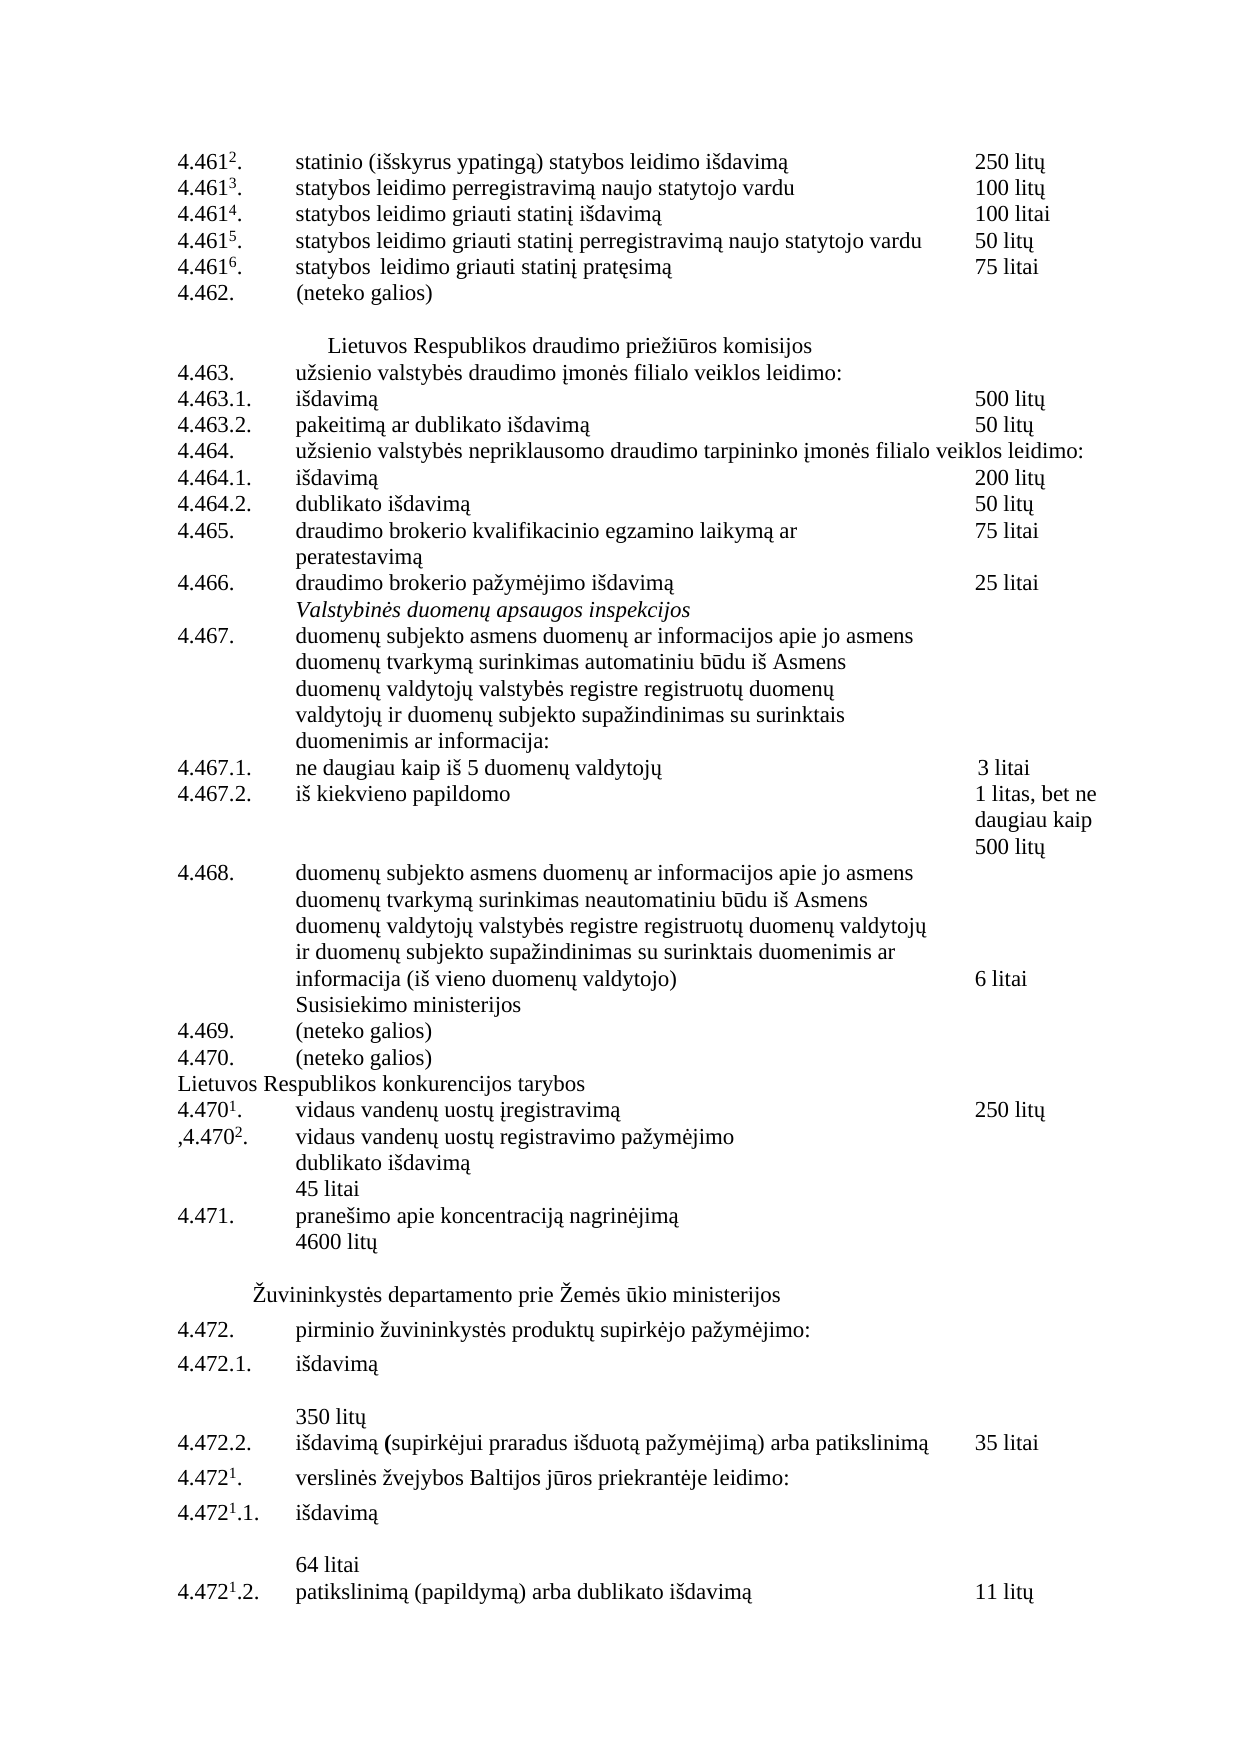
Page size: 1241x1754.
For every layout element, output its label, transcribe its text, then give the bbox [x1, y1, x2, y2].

text 4.4701. vidaus vandenų uostų įregistravimą 250 litų [177, 1096, 1122, 1123]
text 4.4721.1. išdavimą 64 litai [177, 1499, 856, 1578]
text 4.467.2. iš kiekvieno papildomo 1 litas, bet ne daugiau kaip 500 litų [177, 780, 1122, 859]
text dublikato išdavimą 45 litai [177, 1149, 945, 1202]
text 4.467.1. ne daugiau kaip iš 5 duomenų valdytojų 3 litai [177, 754, 1122, 780]
text 4.466. draudimo brokerio pažymėjimo išdavimą 25 litai [177, 569, 1122, 596]
text 4.463. užsienio valstybės draudimo įmonės filialo veiklos leidimo: [177, 358, 1122, 385]
text 4.464. užsienio valstybės nepriklausomo draudimo tarpininko įmonės filialo veiklos leidimo: [177, 438, 1122, 464]
text informacija (iš vieno duomenų valdytojo) 6 litai [177, 965, 1122, 991]
text 4.471. pranešimo apie koncentraciją nagrinėjimą 4600 litų [177, 1202, 945, 1254]
text 4.464.2. dublikato išdavimą 50 litų [177, 490, 1122, 517]
text 4.4616. statybos leidimo griauti statinį pratęsimą 75 litai [177, 253, 1122, 279]
text 4.4721.2. patikslinimą (papildymą) arba dublikato išdavimą 11 litų [177, 1578, 1122, 1604]
text 4.4612. statinio (išskyrus ypatingą) statybos leidimo išdavimą 250 litų [177, 148, 1122, 174]
text 4.463.1. išdavimą 500 litų [177, 385, 1122, 411]
text 4.472.1. išdavimą 350 litų [177, 1350, 856, 1429]
text ,4.4702. vidaus vandenų uostų registravimo pažymėjimo [177, 1123, 1122, 1149]
text 4.464.1. išdavimą 200 litų [177, 464, 1122, 490]
text Valstybinės duomenų apsaugos inspekcijos [177, 596, 916, 622]
text 4.468. duomenų subjekto asmens duomenų ar informacijos apie jo asmens [177, 859, 1122, 886]
text Susisiekimo ministerijos [177, 991, 1122, 1017]
text 4.4614. statybos leidimo griauti statinį išdavimą 100 litai [177, 200, 1122, 227]
text ir duomenų subjekto supažindinimas su surinktais duomenimis ar [177, 938, 1122, 965]
text 4.470. (neteko galios) [177, 1044, 1122, 1070]
text Lietuvos Respublikos draudimo priežiūros komisijos [252, 332, 1122, 358]
text duomenų tvarkymą surinkimas neautomatiniu būdu iš Asmens [177, 886, 1122, 912]
text duomenų valdytojų valstybės registre registruotų duomenų valdytojų [177, 912, 1122, 938]
text 4.467. duomenų subjekto asmens duomenų ar informacijos apie jo asmens duomenų tvarkymą surinkimas automatiniu būdu iš Asmens duomenų valdytojų valstybės registre registruotų duomenų valdytojų ir duomenų subjekto supažindinimas su surinktais duomenimis ar informacija: [177, 622, 916, 754]
text peratestavimą [177, 543, 1122, 569]
text 4.465. draudimo brokerio kvalifikacinio egzamino laikymą ar 75 litai [177, 517, 1122, 543]
text 4.4613. statybos leidimo perregistravimą naujo statytojo vardu 100 litų [177, 174, 1122, 200]
text 4.463.2. pakeitimą ar dublikato išdavimą 50 litų [177, 411, 1122, 438]
list (neteko galios) [177, 279, 1122, 306]
text 4.4615. statybos leidimo griauti statinį perregistravimą naujo statytojo vardu 50 litų [177, 227, 1122, 253]
text Žuvininkystės departamento prie Žemės ūkio ministerijos [177, 1281, 1122, 1307]
text 4.472.2. išdavimą (supirkėjui praradus išduotą pažymėjimą) arba patikslinimą 35 litai [177, 1429, 1122, 1456]
text 4.472. pirminio žuvininkystės produktų supirkėjo pažymėjimo: [177, 1316, 856, 1342]
text 4.469. (neteko galios) [177, 1017, 1122, 1044]
text 4.4721. verslinės žvejybos Baltijos jūros priekrantėje leidimo: [177, 1464, 856, 1490]
text Lietuvos Respublikos konkurencijos tarybos [177, 1070, 945, 1096]
